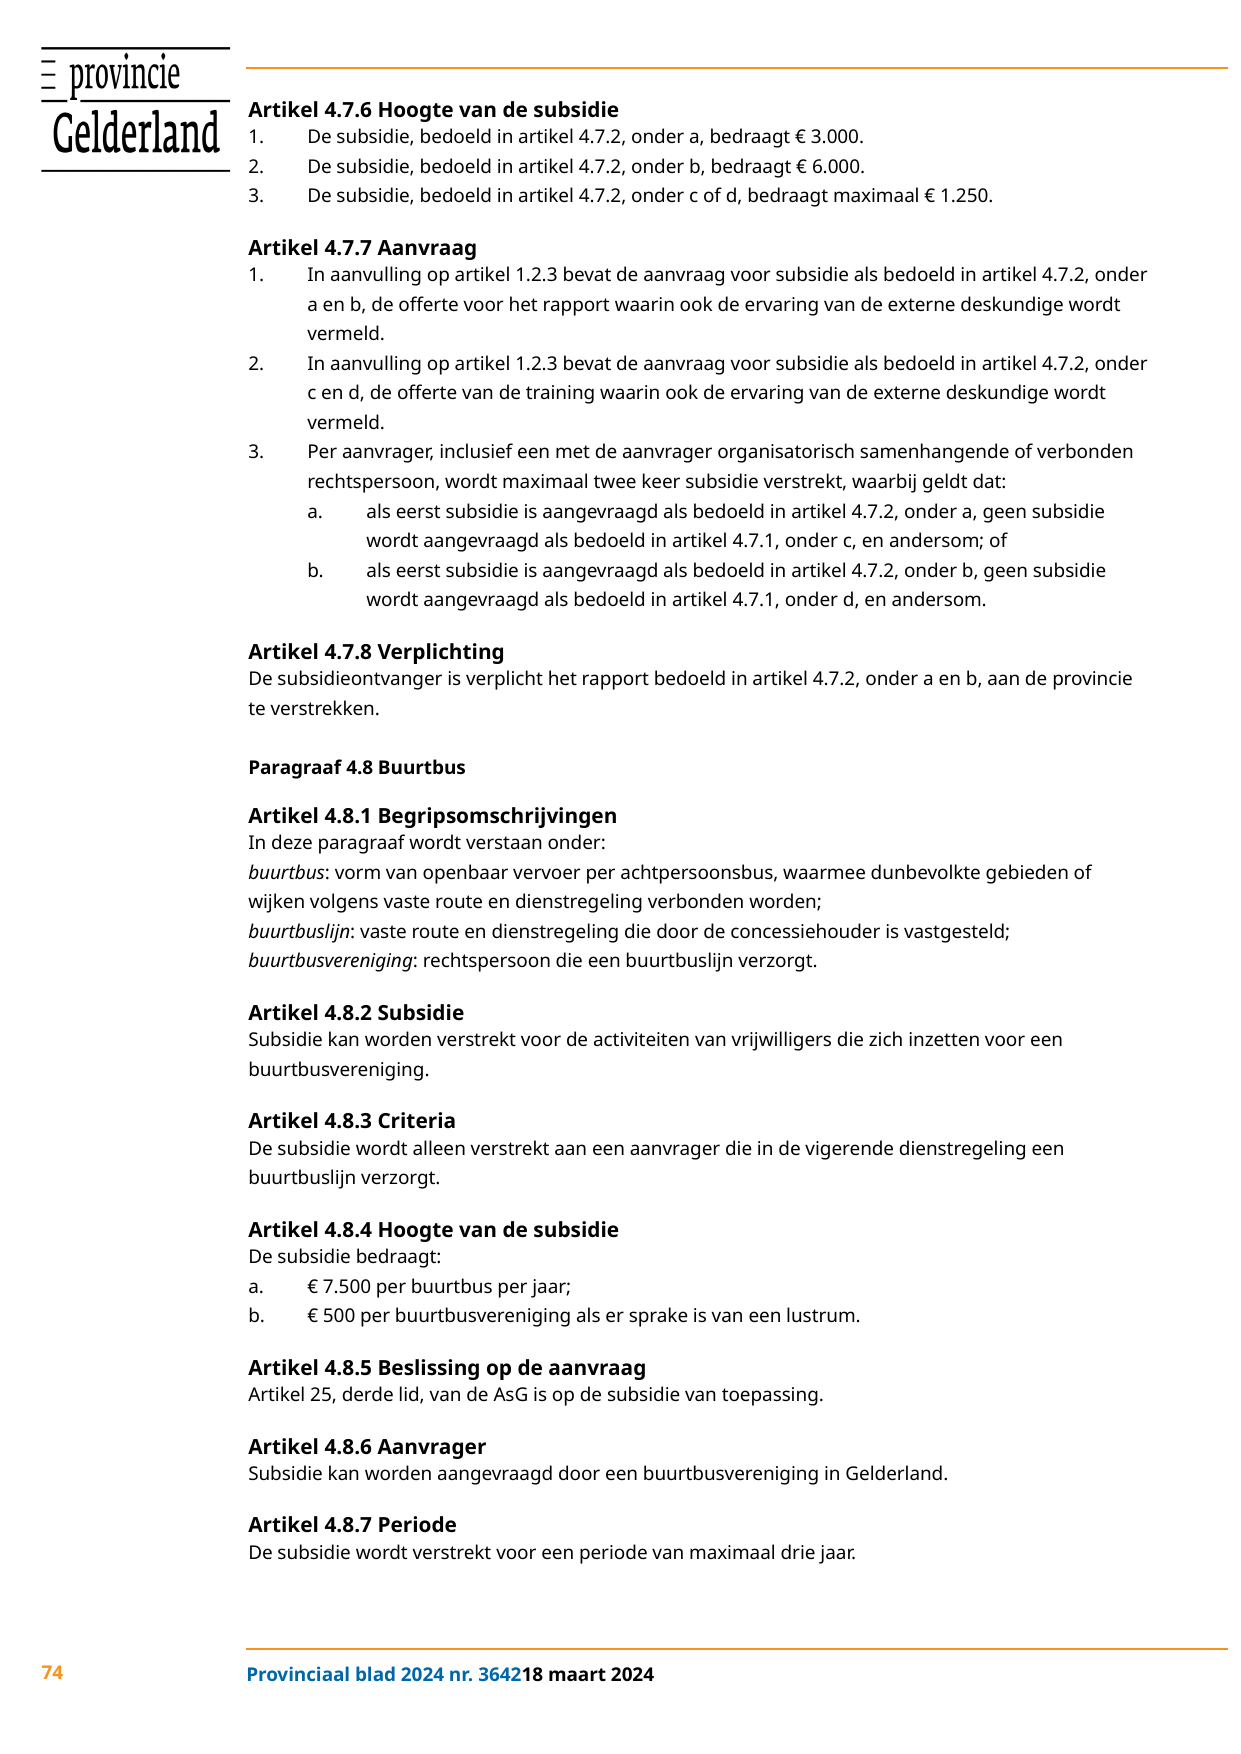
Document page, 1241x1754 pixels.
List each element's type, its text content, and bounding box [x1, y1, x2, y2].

list € 7.500 per buurtbus per jaar; [248, 1273, 1152, 1299]
text Artikel 4.8.2 Subsidie [248, 998, 1152, 1026]
list In aanvulling op artikel 1.2.3 bevat de aanvraag voor subsidie als bedoeld in artikel 4.7.2, onder c en d, de offerte van de training waarin ook de ervaring van de externe deskundige wordt vermeld. [248, 350, 1152, 435]
list De subsidie, bedoeld in artikel 4.7.2, onder a, bedraagt € 3.000. [248, 123, 1152, 149]
text De subsidie wordt verstrekt voor een periode van maximaal drie jaar. [248, 1539, 1152, 1565]
text Artikel 4.8.5 Beslissing op de aanvraag [248, 1353, 1152, 1381]
text Artikel 25, derde lid, van de AsG is op de subsidie van toepassing. [248, 1381, 1152, 1407]
text Paragraaf 4.8 Buurtbus [248, 754, 1152, 780]
text buurtbusvereniging: rechtspersoon die een buurtbuslijn verzorgt. [248, 948, 1152, 973]
text Artikel 4.8.7 Periode [248, 1511, 1152, 1539]
list De subsidie, bedoeld in artikel 4.7.2, onder b, bedraagt € 6.000. [248, 153, 1152, 178]
text Subsidie kan worden aangevraagd door een buurtbusvereniging in Gelderland. [248, 1460, 1152, 1486]
text Subsidie kan worden verstrekt voor de activiteiten van vrijwilligers die zich inzetten voor een buurtbusvereniging. [248, 1026, 1152, 1082]
text De subsidie wordt alleen verstrekt aan een aanvrager die in de vigerende dienstregeling een buurtbuslijn verzorgt. [248, 1135, 1152, 1190]
list als eerst subsidie is aangevraagd als bedoeld in artikel 4.7.2, onder b, geen subsidie wordt aangevraagd als bedoeld in artikel 4.7.1, onder d, en andersom. [307, 557, 1152, 612]
text In deze paragraaf wordt verstaan onder: [248, 829, 1152, 855]
text Artikel 4.7.7 Aanvraag [248, 233, 1152, 261]
text Artikel 4.8.1 Begripsomschrijvingen [248, 801, 1152, 829]
text Artikel 4.8.4 Hoogte van de subsidie [248, 1215, 1152, 1243]
list In aanvulling op artikel 1.2.3 bevat de aanvraag voor subsidie als bedoeld in artikel 4.7.2, onder a en b, de offerte voor het rapport waarin ook de ervaring van de externe deskundige wordt vermeld. [248, 261, 1152, 346]
text De subsidie bedraagt: [248, 1243, 1152, 1269]
text Artikel 4.8.6 Aanvrager [248, 1432, 1152, 1460]
text buurtbus: vorm van openbaar vervoer per achtpersoonsbus, waarmee dunbevolkte gebieden of wijken volgens vaste route en dienstregeling verbonden worden; [248, 859, 1152, 914]
text Artikel 4.7.8 Verplichting [248, 637, 1152, 666]
list De subsidie, bedoeld in artikel 4.7.2, onder c of d, bedraagt maximaal € 1.250. [248, 182, 1152, 208]
list € 500 per buurtbusvereniging als er sprake is van een lustrum. [248, 1302, 1152, 1328]
text buurtbuslijn: vaste route en dienstregeling die door de concessiehouder is vastgesteld; [248, 918, 1152, 944]
text De subsidieontvanger is verplicht het rapport bedoeld in artikel 4.7.2, onder a en b, aan de provincie te verstrekken. [248, 666, 1152, 721]
list Per aanvrager, inclusief een met de aanvrager organisatorisch samenhangende of verbonden rechtspersoon, wordt maximaal twee keer subsidie verstrekt, waarbij geldt dat: [248, 439, 1152, 494]
picture [41, 47, 231, 172]
text Artikel 4.7.6 Hoogte van de subsidie [248, 95, 1152, 123]
list als eerst subsidie is aangevraagd als bedoeld in artikel 4.7.2, onder a, geen subsidie wordt aangevraagd als bedoeld in artikel 4.7.1, onder c, en andersom; of [307, 498, 1152, 553]
text Artikel 4.8.3 Criteria [248, 1106, 1152, 1135]
